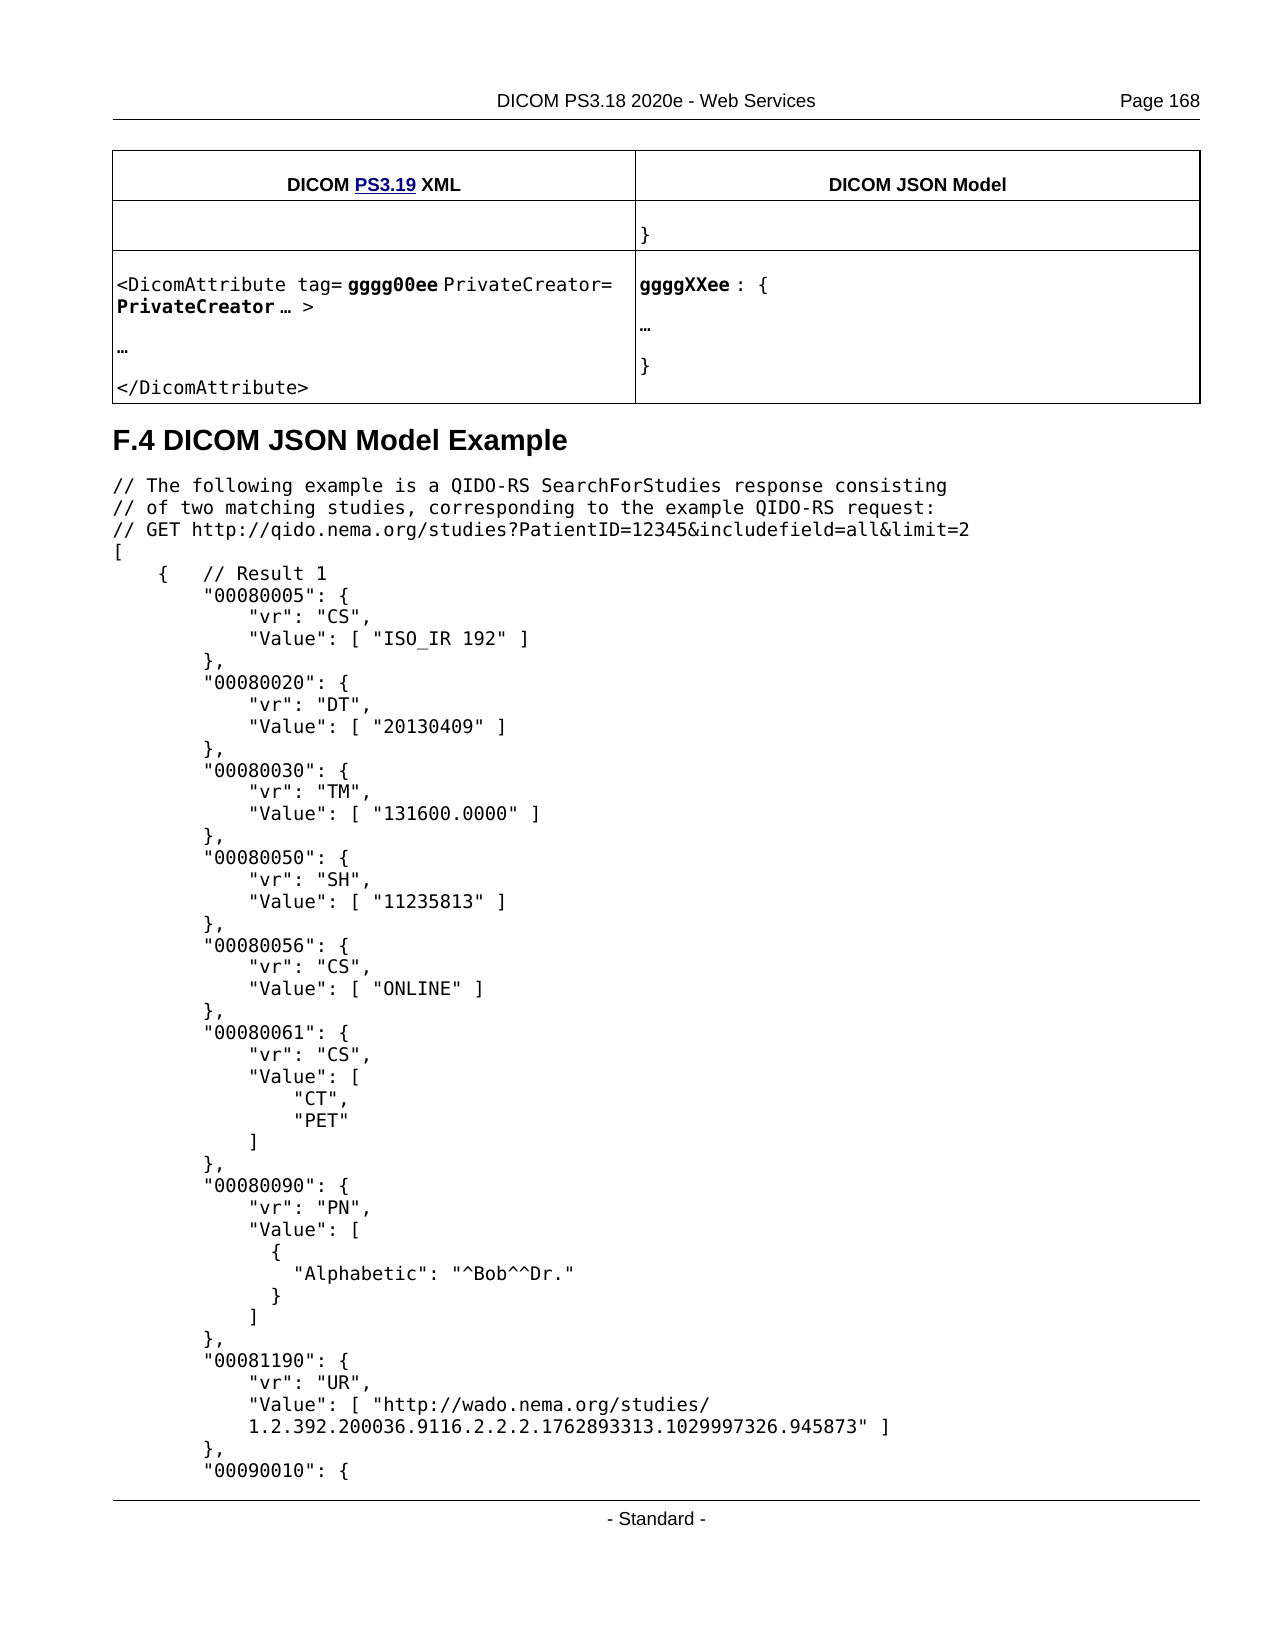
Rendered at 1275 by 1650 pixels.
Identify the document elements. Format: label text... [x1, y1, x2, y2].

table_header DICOM JSON Model [636, 151, 1199, 200]
table_header DICOM PS3.19 XML [113, 151, 635, 200]
table_cell } [636, 201, 1199, 250]
table_cell [113, 201, 635, 250]
text // The following example is a QIDO-RS SearchForStudies response consisting // of two matching studies, corresponding to the example QIDO-RS request: // GET http://qido.nema.org/studies?PatientID=12345&includefield=all&limit=2 [ { // Result 1 "00080005": { "vr": "CS", "Value": [ "ISO_IR 192" ] }, "00080020": { "vr": "DT", "Value": [ "20130409" ] }, "00080030": { "vr": "TM", "Value": [ "131600.0000" ] }, "00080050": { "vr": "SH", "Value": [ "11235813" ] }, "00080056": { "vr": "CS", "Value": [ "ONLINE" ] }, "00080061": { "vr": "CS", "Value": [ "CT", "PET" ] }, "00080090": { "vr": "PN", "Value": [ { "Alphabetic": "^Bob^^Dr." } ] }, "00081190": { "vr": "UR", "Value": [ "http://wado.nema.org/studies/ 1.2.392.200036.9116.2.2.2.1762893313.1029997326.945873" ] }, "00090010": { [112, 475, 1200, 1482]
table_cell ggggXXee : { … } [636, 251, 1199, 403]
text F.4 DICOM JSON Model Example [112, 423, 1200, 457]
table_cell <DicomAttribute tag= gggg00ee PrivateCreator= PrivateCreator … > … </DicomAttribute> [113, 251, 635, 403]
